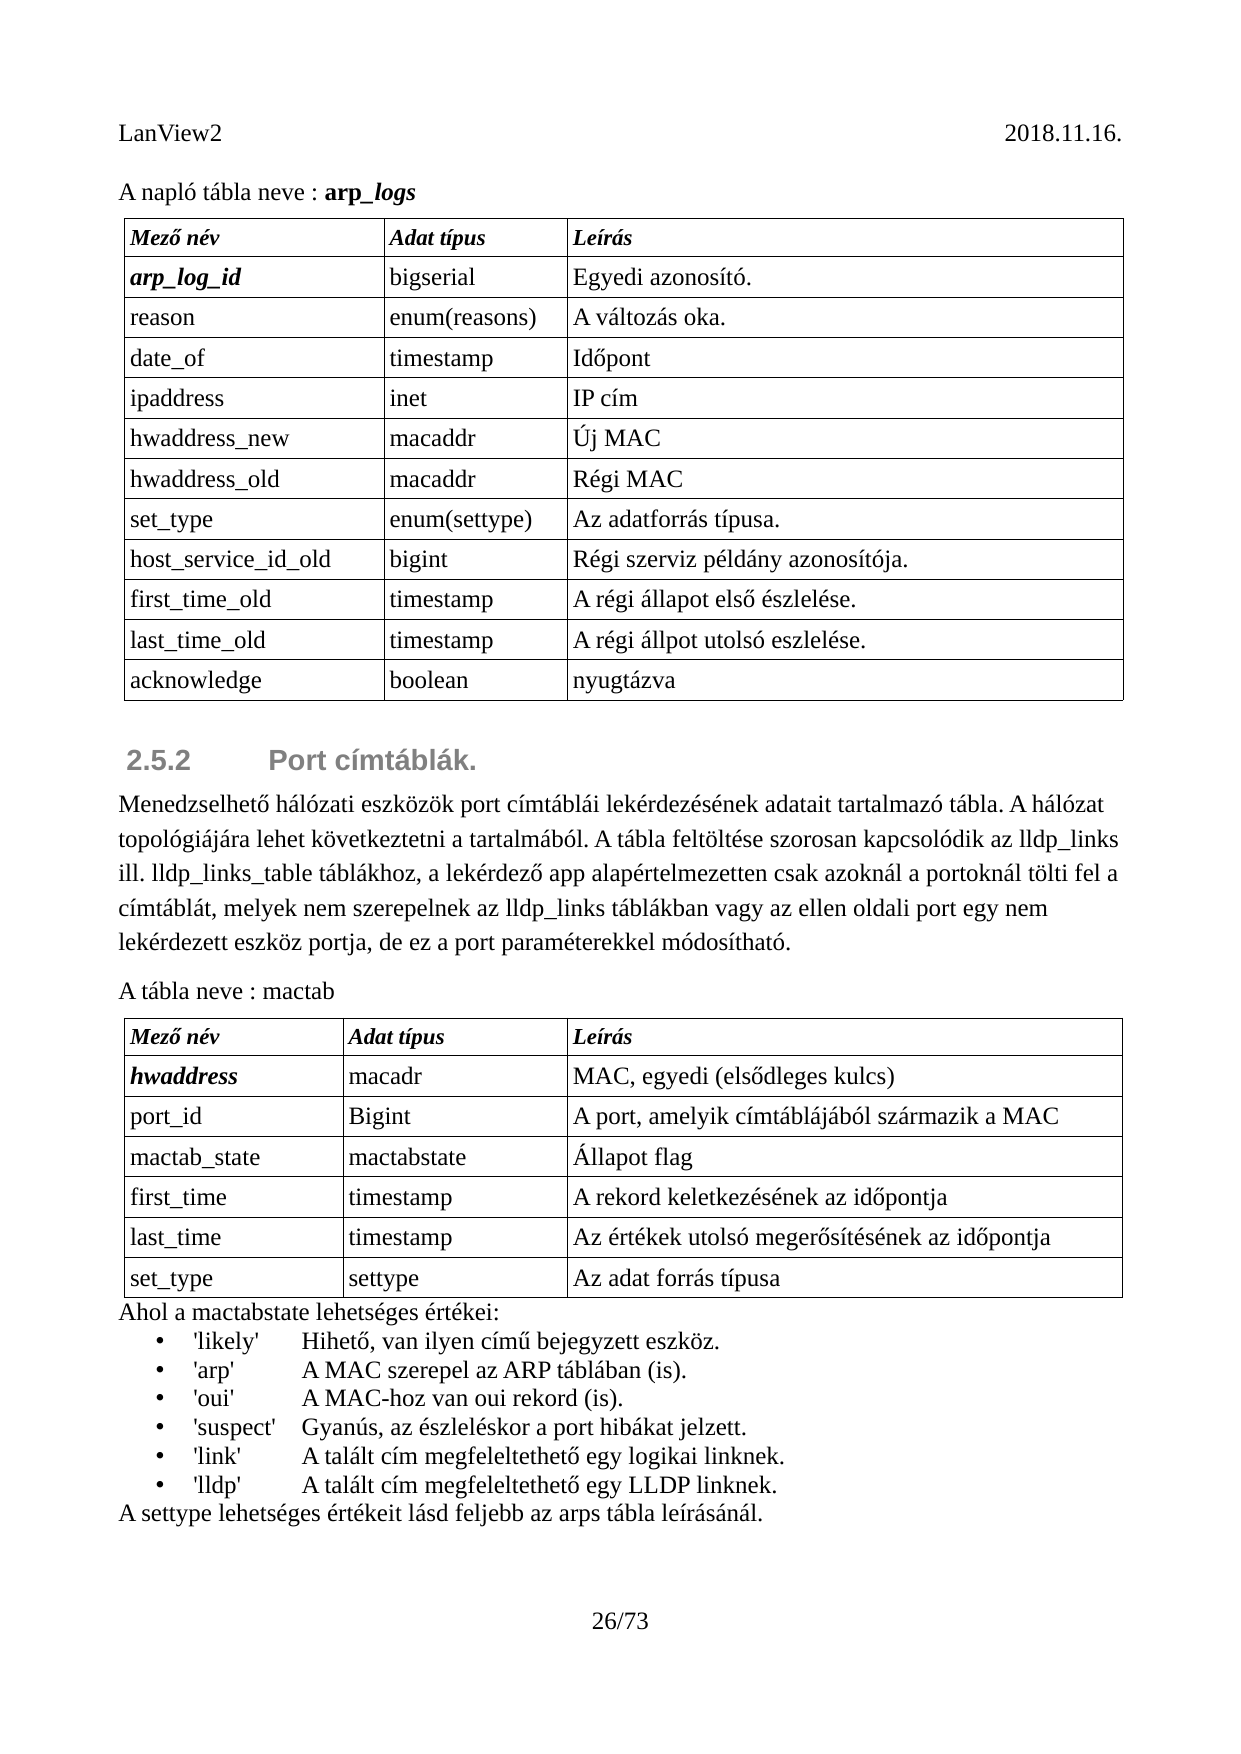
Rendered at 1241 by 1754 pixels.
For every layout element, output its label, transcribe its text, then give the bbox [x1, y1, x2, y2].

table_cell A port, amelyik címtáblájából származik a MAC [568, 1097, 1122, 1136]
table_cell boolean [385, 660, 567, 700]
table_cell macadr [344, 1056, 567, 1096]
text A napló tábla neve : arp_logs [118, 177, 1122, 206]
table_header Adat típus [344, 1019, 567, 1055]
table_cell bigserial [385, 257, 567, 297]
table_cell bigint [385, 540, 567, 579]
table_cell acknowledge [125, 660, 384, 700]
table_cell timestamp [385, 338, 567, 377]
table_cell set_type [125, 1258, 343, 1297]
table_cell timestamp [344, 1218, 567, 1257]
text A tábla neve : mactab [118, 976, 1122, 1005]
table_cell IP cím [568, 378, 1123, 417]
subtitle Port címtáblák. [118, 743, 1122, 777]
list 'lldp' A talált cím megfeleltethető egy LLDP linknek. [156, 1470, 1122, 1498]
table_cell last_time [125, 1218, 343, 1257]
table_cell A régi állpot utolsó eszlelése. [568, 620, 1123, 659]
table_cell Állapot flag [568, 1137, 1122, 1176]
list 'arp' A MAC szerepel az ARP táblában (is). [156, 1355, 1122, 1383]
table_cell reason [125, 298, 384, 337]
list 'link' A talált cím megfeleltethető egy logikai linknek. [156, 1441, 1122, 1470]
list 'likely' Hihető, van ilyen című bejegyzett eszköz. [156, 1326, 1122, 1355]
table_cell host_service_id_old [125, 540, 384, 579]
table_cell enum(reasons) [385, 298, 567, 337]
table_cell A rekord keletkezésének az időpontja [568, 1177, 1122, 1217]
table_cell last_time_old [125, 620, 384, 659]
table_cell timestamp [385, 580, 567, 619]
table_header Leírás [568, 1019, 1122, 1055]
table_cell Régi szerviz példány azonosítója. [568, 540, 1123, 579]
table_cell timestamp [344, 1177, 567, 1217]
table_cell mactab_state [125, 1137, 343, 1176]
table_cell ipaddress [125, 378, 384, 417]
table_cell macaddr [385, 459, 567, 498]
table_cell A változás oka. [568, 298, 1123, 337]
table_header Adat típus [385, 219, 567, 256]
table_cell timestamp [385, 620, 567, 659]
table_cell Egyedi azonosító. [568, 257, 1123, 297]
table_cell Az adat forrás típusa [568, 1258, 1122, 1297]
table_cell port_id [125, 1097, 343, 1136]
table_cell first_time [125, 1177, 343, 1217]
table_cell enum(settype) [385, 499, 567, 538]
table_cell set_type [125, 499, 384, 538]
table_cell macaddr [385, 419, 567, 458]
table_header Mező név [125, 1019, 343, 1055]
table_cell hwaddress_old [125, 459, 384, 498]
table_cell arp_log_id [125, 257, 384, 297]
table_cell date_of [125, 338, 384, 377]
table_cell Az adatforrás típusa. [568, 499, 1123, 538]
table_cell first_time_old [125, 580, 384, 619]
table_header Leírás [568, 219, 1123, 256]
list 'oui' A MAC-hoz van oui rekord (is). [156, 1383, 1122, 1412]
table_cell nyugtázva [568, 660, 1123, 700]
text Ahol a mactabstate lehetséges értékei: [118, 1297, 1122, 1326]
table_cell hwaddress_new [125, 419, 384, 458]
table_cell Régi MAC [568, 459, 1123, 498]
table_cell Az értékek utolsó megerősítésének az időpontja [568, 1218, 1122, 1257]
table_cell inet [385, 378, 567, 417]
table_cell MAC, egyedi (elsődleges kulcs) [568, 1056, 1122, 1096]
table_cell settype [344, 1258, 567, 1297]
text A settype lehetséges értékeit lásd feljebb az arps tábla leírásánál. [118, 1498, 1122, 1527]
table_cell hwaddress [125, 1056, 343, 1096]
table_cell Új MAC [568, 419, 1123, 458]
list 'suspect' Gyanús, az észleléskor a port hibákat jelzett. [156, 1412, 1122, 1441]
table_header Mező név [125, 219, 384, 256]
table_cell A régi állapot első észlelése. [568, 580, 1123, 619]
table_cell Időpont [568, 338, 1123, 377]
table_cell mactabstate [344, 1137, 567, 1176]
text Menedzselhető hálózati eszközök port címtáblái lekérdezésének adatait tartalmazó tábla. A hálózat topológiájára lehet következtetni a tartalmából. A tábla feltöltése szorosan kapcsolódik az lldp_links ill. lldp_links_table táblákhoz, a lekérdező app alapértelmezetten csak azoknál a portoknál tölti fel a címtáblát, melyek nem szerepelnek az lldp_links táblákban vagy az ellen oldali port egy nem lekérdezett eszköz portja, de ez a port paraméterekkel módosítható. [118, 789, 1122, 956]
table_cell Bigint [344, 1097, 567, 1136]
